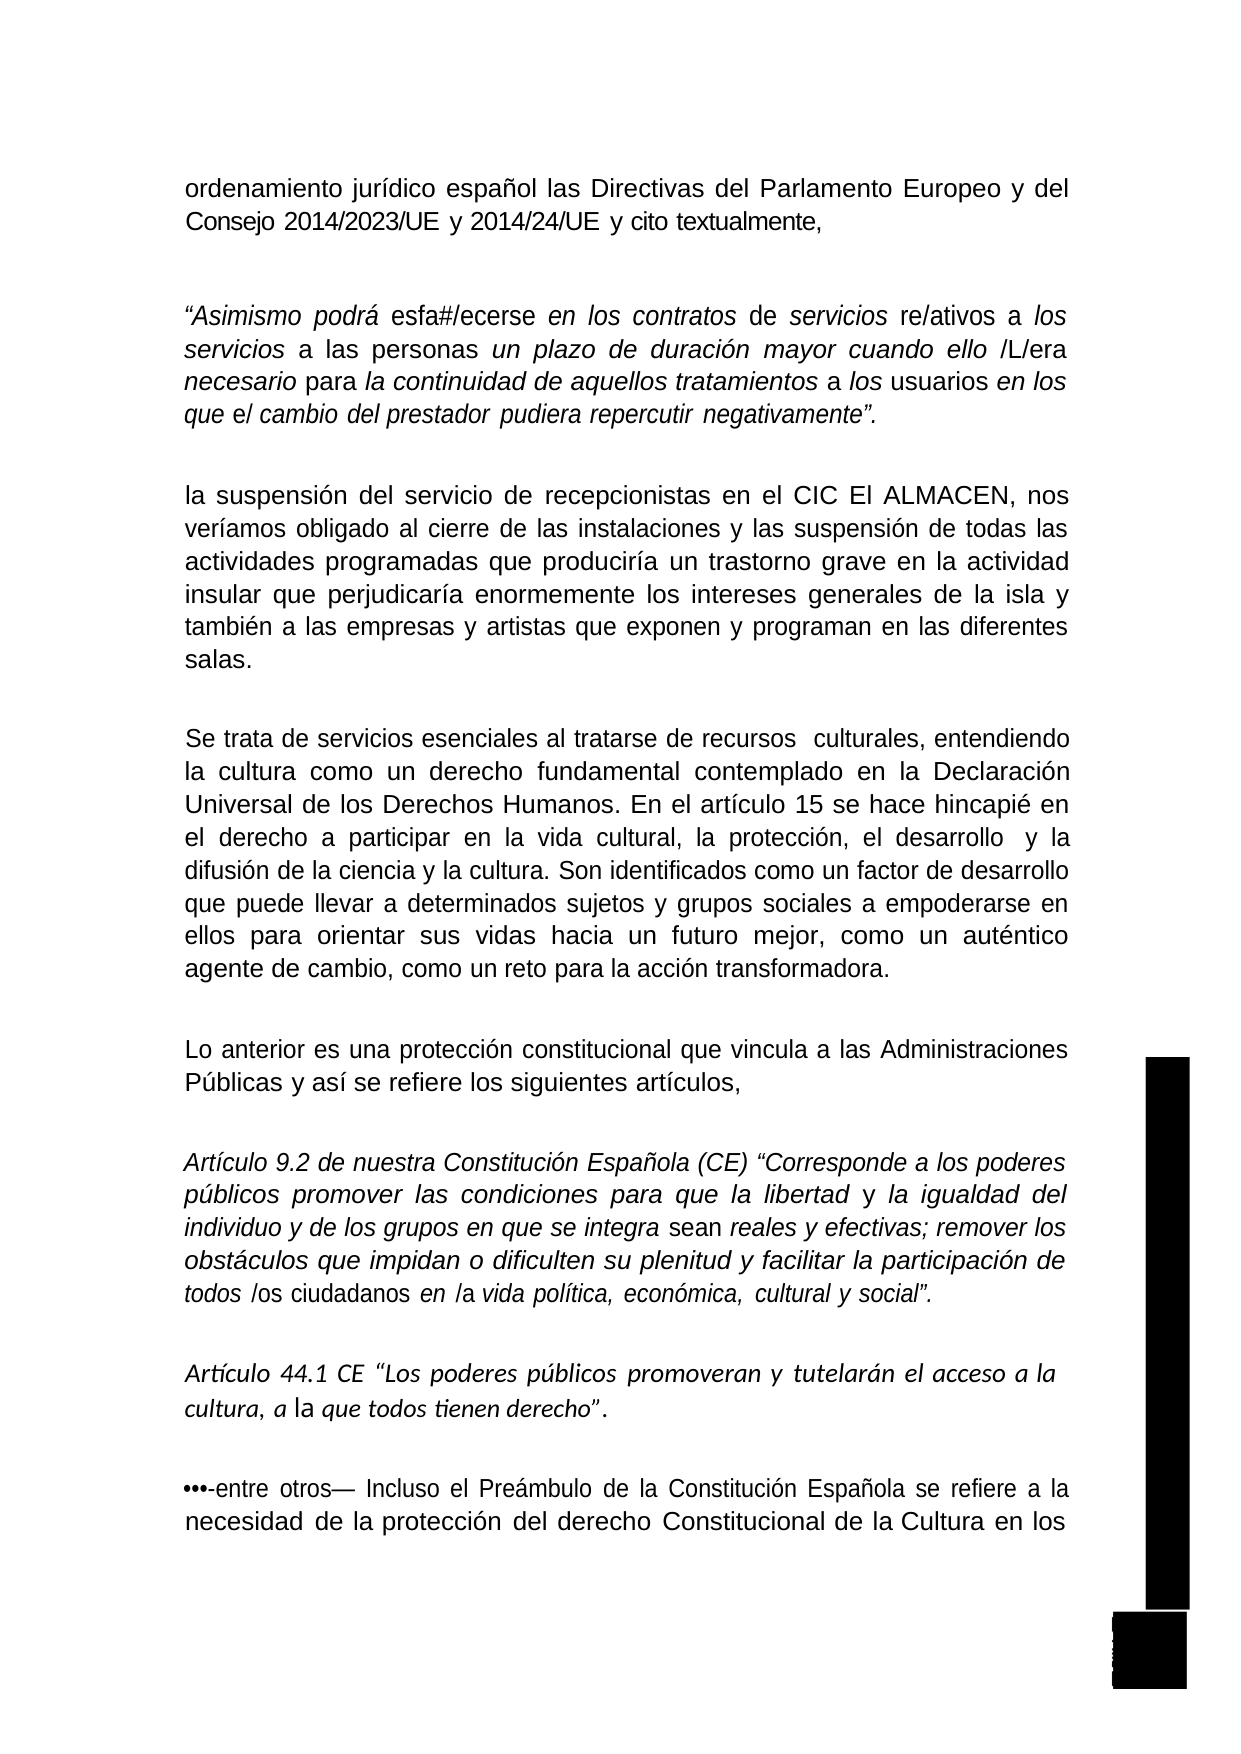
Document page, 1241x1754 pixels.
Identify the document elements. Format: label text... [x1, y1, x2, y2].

text “Asimismo podrá esfa#/ecerse en los contratos de servicios re/ativos a los servicios a las personas un plazo de duración mayor cuando ello /L/era necesario para la continuidad de aquellos tratamientos a los usuarios en los que e/ cambio del prestador pudiera repercutir negativamente”. [183, 299, 1067, 430]
text ordenamiento jurídico español las Directivas del Parlamento Europeo y del Consejo 2014/2023/UE y 2014/24/UE y cito textualmente, [184, 173, 1070, 236]
text Lo anterior es una protección constitucional que vincula a las Administraciones Públicas y así se refiere los siguientes artículos, [184, 1034, 1069, 1097]
text la suspensión del servicio de recepcionistas en el CIC El ALMACEN, nos veríamos obligado al cierre de las instalaciones y las suspensión de todas las actividades programadas que produciría un trastorno grave en la actividad insular que perjudicaría enormemente los intereses generales de la isla y también a las empresas y artistas que exponen y programan en las diferentes salas. [184, 480, 1070, 674]
subtitle Artículo 44.1 CE “Los poderes públicos promoveran y tutelarán el acceso a la [185, 1358, 1201, 1389]
text cultura, a la que todos tienen derecho”. [184, 1389, 1201, 1424]
picture [1111, 1424, 1190, 1689]
text •••-entre otros— Incluso el Preámbulo de la Constitución Española se refiere a la necesidad de la protección del derecho Constitucional de la Cultura en los [183, 1473, 1070, 1536]
picture [1111, 1057, 1190, 1358]
text Se trata de servicios esenciales al tratarse de recursos culturales, entendiendo la cultura como un derecho fundamental contemplado en la Declaración Universal de los Derechos Humanos. En el artículo 15 se hace hincapié en el derecho a participar en la vida cultural, la protección, el desarrollo y la difusión de la ciencia y la cultura. Son identificados como un factor de desarrollo que puede llevar a determinados sujetos y grupos sociales a empoderarse en ellos para orientar sus vidas hacia un futuro mejor, como un auténtico agente de cambio, como un reto para la acción transformadora. [184, 723, 1070, 983]
text Artículo 9.2 de nuestra Constitución Española (CE) “Corresponde a los poderes públicos promover las condiciones para que la libertad y la igualdad del individuo y de los grupos en que se integra sean reales y efectivas; remover los obstáculos que impidan o dificulten su plenitud y facilitar la participación de todos /os ciudadanos en /a vida política, económica, cultural y social”. [184, 1147, 1067, 1308]
